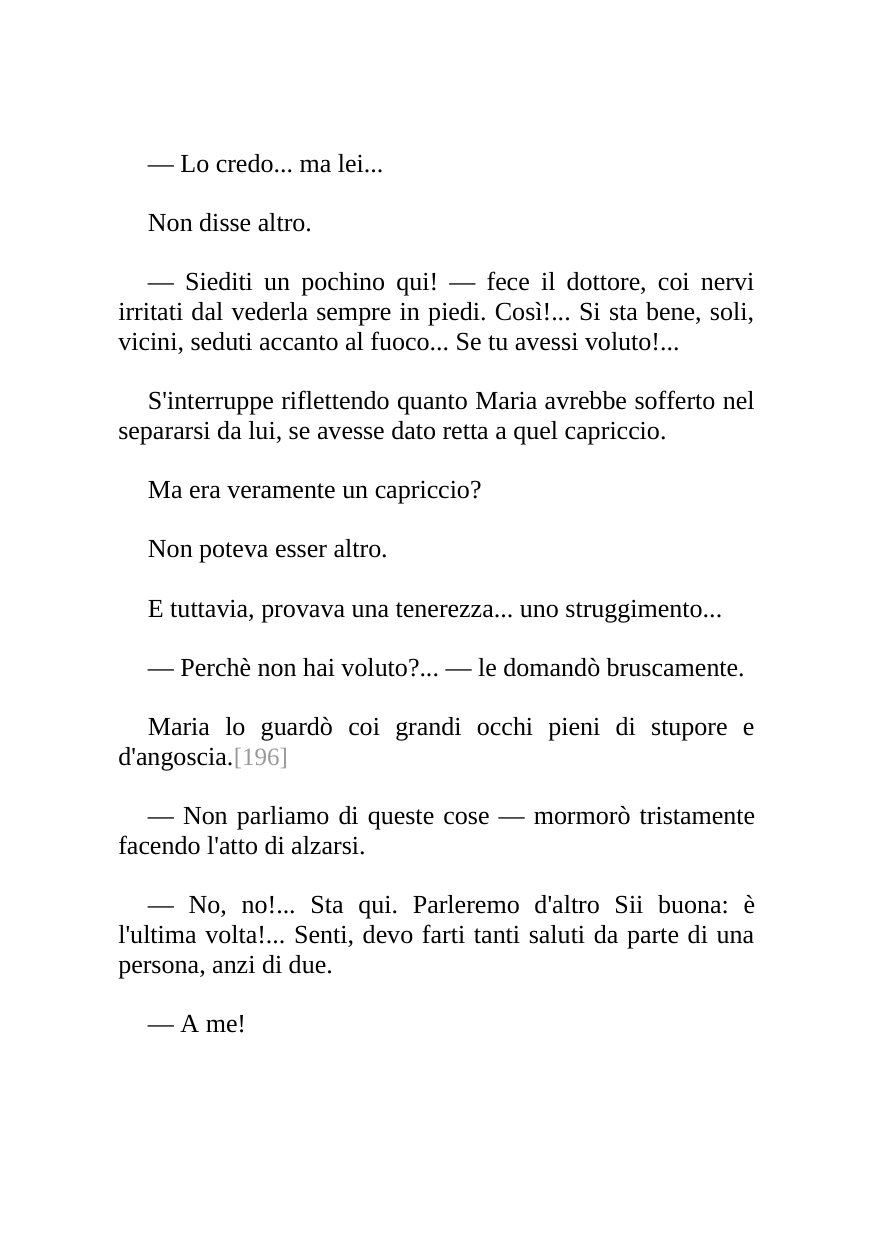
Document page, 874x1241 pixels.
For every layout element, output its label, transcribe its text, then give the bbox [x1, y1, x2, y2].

text — Perchè non hai voluto?... — le domandò bruscamente. [118, 652, 756, 682]
text Maria lo guardò coi grandi occhi pieni di stupore e d'angoscia.[196] [118, 711, 756, 771]
text — A me! [118, 1008, 756, 1038]
text — Siediti un pochino qui! — fece il dottore, coi nervi irritati dal vederla sempre in piedi. Così!... Si sta bene, soli, vicini, seduti accanto al fuoco... Se tu avessi voluto!... [118, 266, 756, 356]
text Ma era veramente un capriccio? [118, 474, 756, 504]
text — No, no!... Sta qui. Parleremo d'altro Sii buona: è l'ultima volta!... Senti, devo farti tanti saluti da parte di una persona, anzi di due. [118, 889, 756, 979]
text — Non parliamo di queste cose — mormorò tristamente facendo l'atto di alzarsi. [118, 800, 756, 860]
text Non disse altro. [118, 207, 756, 237]
text — Lo credo... ma lei... [118, 148, 756, 178]
text E tuttavia, provava una tenerezza... uno struggimento... [118, 593, 756, 623]
text S'interruppe riflettendo quanto Maria avrebbe sofferto nel separarsi da lui, se avesse dato retta a quel capriccio. [118, 385, 756, 445]
text Non poteva esser altro. [118, 533, 756, 563]
